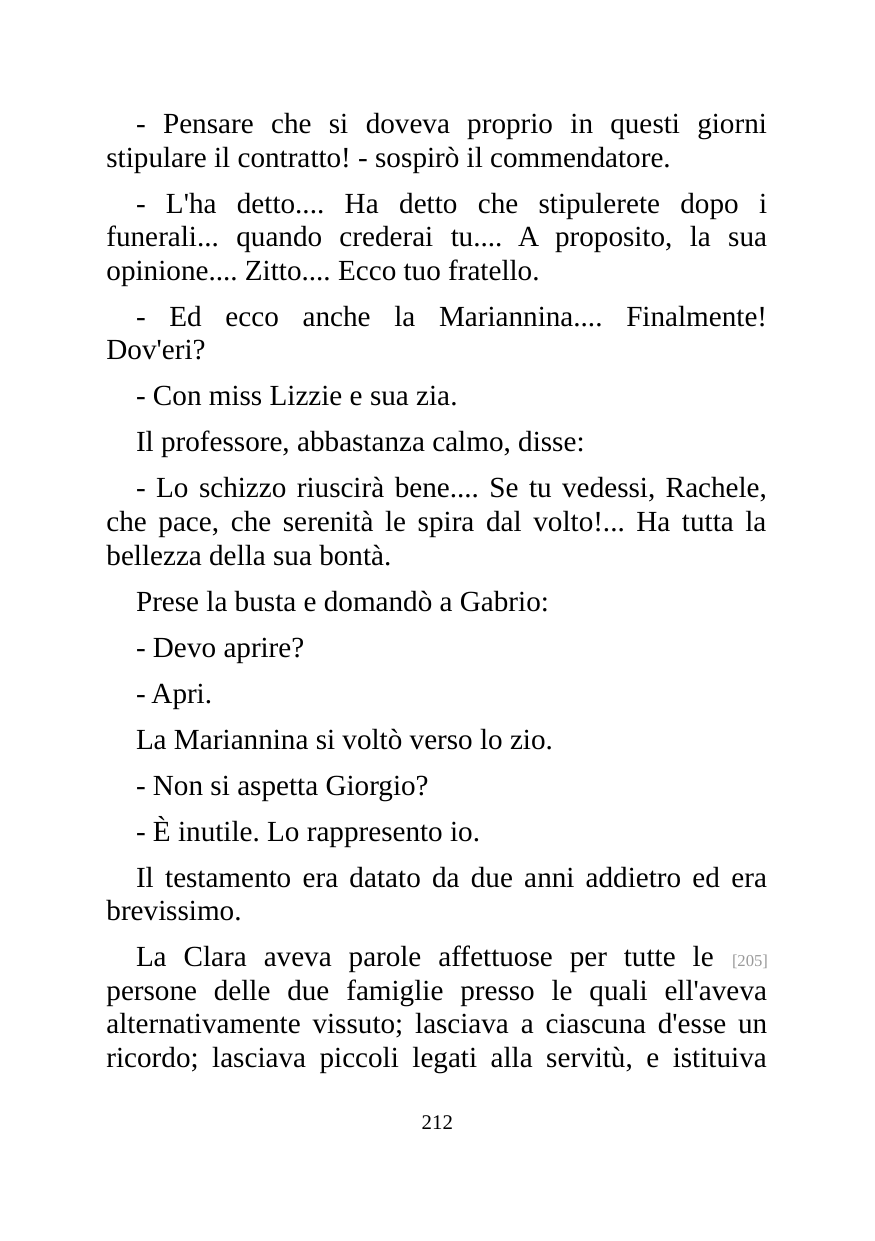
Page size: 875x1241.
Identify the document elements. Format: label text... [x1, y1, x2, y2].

text La Mariannina si voltò verso lo zio. [106, 722, 768, 755]
text - Devo aprire? [106, 630, 768, 663]
text - Non si aspetta Giorgio? [106, 768, 768, 801]
text Il testamento era datato da due anni addietro ed era brevissimo. [106, 860, 768, 927]
text La Clara aveva parole affettuose per tutte le [205] persone delle due famiglie presso le quali ell'aveva alternativamente vissuto; lasciava a ciascuna d'esse un ricordo; lasciava piccoli legati alla servitù, e istituiva [106, 939, 768, 1074]
text - Apri. [106, 676, 768, 709]
text Prese la busta e domandò a Gabrio: [106, 584, 768, 617]
text - È inutile. Lo rappresento io. [106, 814, 768, 847]
text - L'ha detto.... Ha detto che stipulerete dopo i funerali... quando crederai tu.... A proposito, la sua opinione.... Zitto.... Ecco tuo fratello. [106, 186, 768, 286]
text Il professore, abbastanza calmo, disse: [106, 424, 768, 458]
text - Pensare che si doveva proprio in questi giorni stipulare il contratto! - sospirò il commendatore. [106, 106, 768, 173]
text - Con miss Lizzie e sua zia. [106, 378, 768, 412]
text - Ed ecco anche la Mariannina.... Finalmente! Dov'eri? [106, 299, 768, 366]
text - Lo schizzo riuscirà bene.... Se tu vedessi, Rachele, che pace, che serenità le spira dal volto!... Ha tutta la bellezza della sua bontà. [106, 471, 768, 571]
